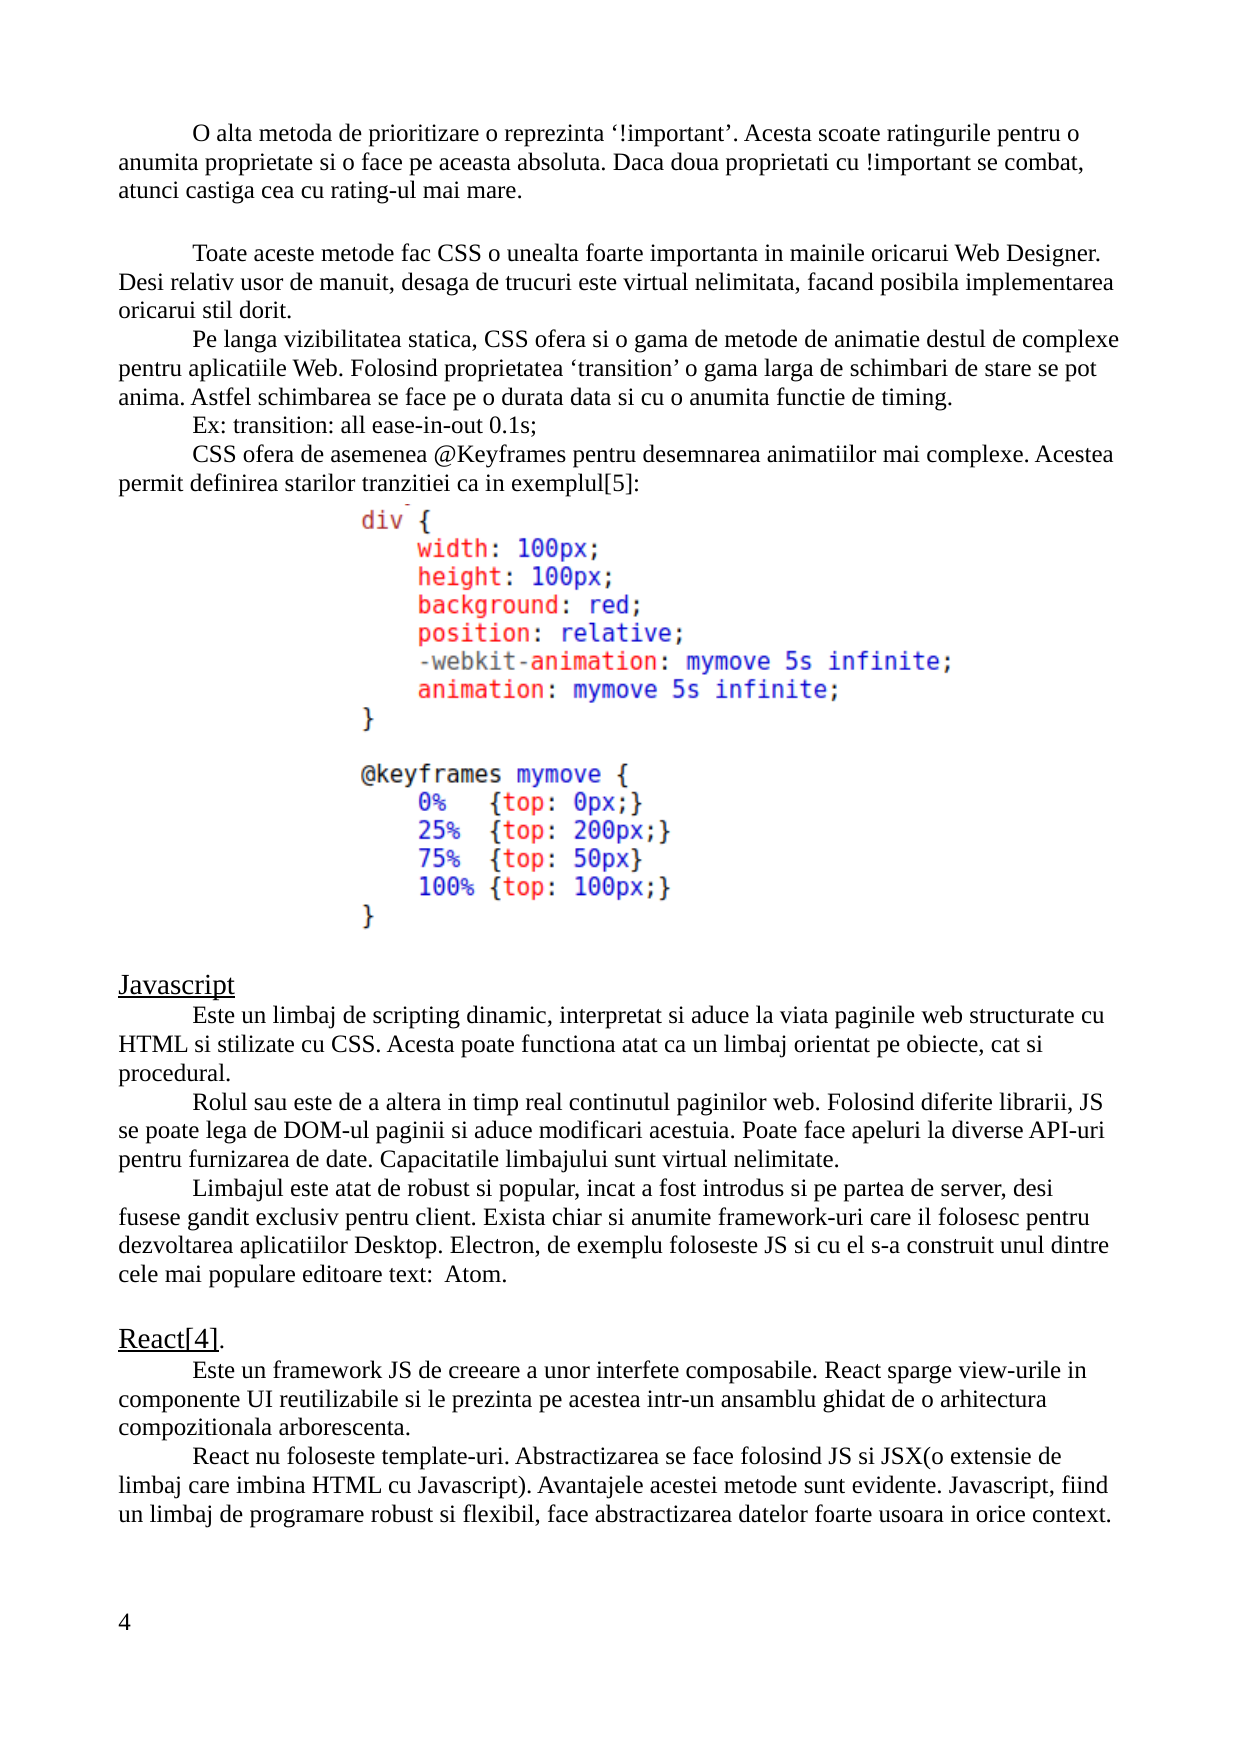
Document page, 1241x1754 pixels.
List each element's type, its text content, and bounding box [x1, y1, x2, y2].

text Rolul sau este de a altera in timp real continutul paginilor web. Folosind diferite librarii, JS se poate lega de DOM-ul paginii si aduce modificari acestuia. Poate face apeluri la diverse API-uri pentru furnizarea de date. Capacitatile limbajului sunt virtual nelimitate. [118, 1087, 1122, 1173]
text Limbajul este atat de robust si popular, incat a fost introdus si pe partea de server, desi fusese gandit exclusiv pentru client. Exista chiar si anumite framework-uri care il folosesc pentru dezvoltarea aplicatiilor Desktop. Electron, de exemplu foloseste JS si cu el s-a construit unul dintre cele mai populare editoare text: Atom. [118, 1173, 1122, 1288]
text Javascript [118, 967, 1122, 1000]
text CSS ofera de asemenea @Keyframes pentru desemnarea animatiilor mai complexe. Acestea permit definirea starilor tranzitiei ca in exemplul[5]: [118, 439, 1122, 497]
text Este un framework JS de creeare a unor interfete composabile. React sparge view-urile in componente UI reutilizabile si le prezinta pe acestea intr-un ansamblu ghidat de o arhitectura compozitionala arborescenta. [118, 1355, 1122, 1441]
picture [360, 504, 959, 930]
text React[4]. [118, 1321, 1122, 1355]
text Este un limbaj de scripting dinamic, interpretat si aduce la viata paginile web structurate cu HTML si stilizate cu CSS. Acesta poate functiona atat ca un limbaj orientat pe obiecte, cat si procedural. [118, 1000, 1122, 1087]
text Toate aceste metode fac CSS o unealta foarte importanta in mainile oricarui Web Designer. Desi relativ usor de manuit, desaga de trucuri este virtual nelimitata, facand posibila implementarea oricarui stil dorit. [118, 238, 1122, 324]
text Pe langa vizibilitatea statica, CSS ofera si o gama de metode de animatie destul de complexe pentru aplicatiile Web. Folosind proprietatea ‘transition’ o gama larga de schimbari de stare se pot anima. Astfel schimbarea se face pe o durata data si cu o anumita functie de timing. [118, 324, 1122, 410]
text O alta metoda de prioritizare o reprezinta ‘!important’. Acesta scoate ratingurile pentru o anumita proprietate si o face pe aceasta absoluta. Daca doua proprietati cu !important se combat, atunci castiga cea cu rating-ul mai mare. [118, 118, 1122, 204]
text React nu foloseste template-uri. Abstractizarea se face folosind JS si JSX(o extensie de limbaj care imbina HTML cu Javascript). Avantajele acestei metode sunt evidente. Javascript, fiind un limbaj de programare robust si flexibil, face abstractizarea datelor foarte usoara in orice context. [118, 1441, 1122, 1527]
text Ex: transition: all ease-in-out 0.1s; [118, 410, 1122, 439]
